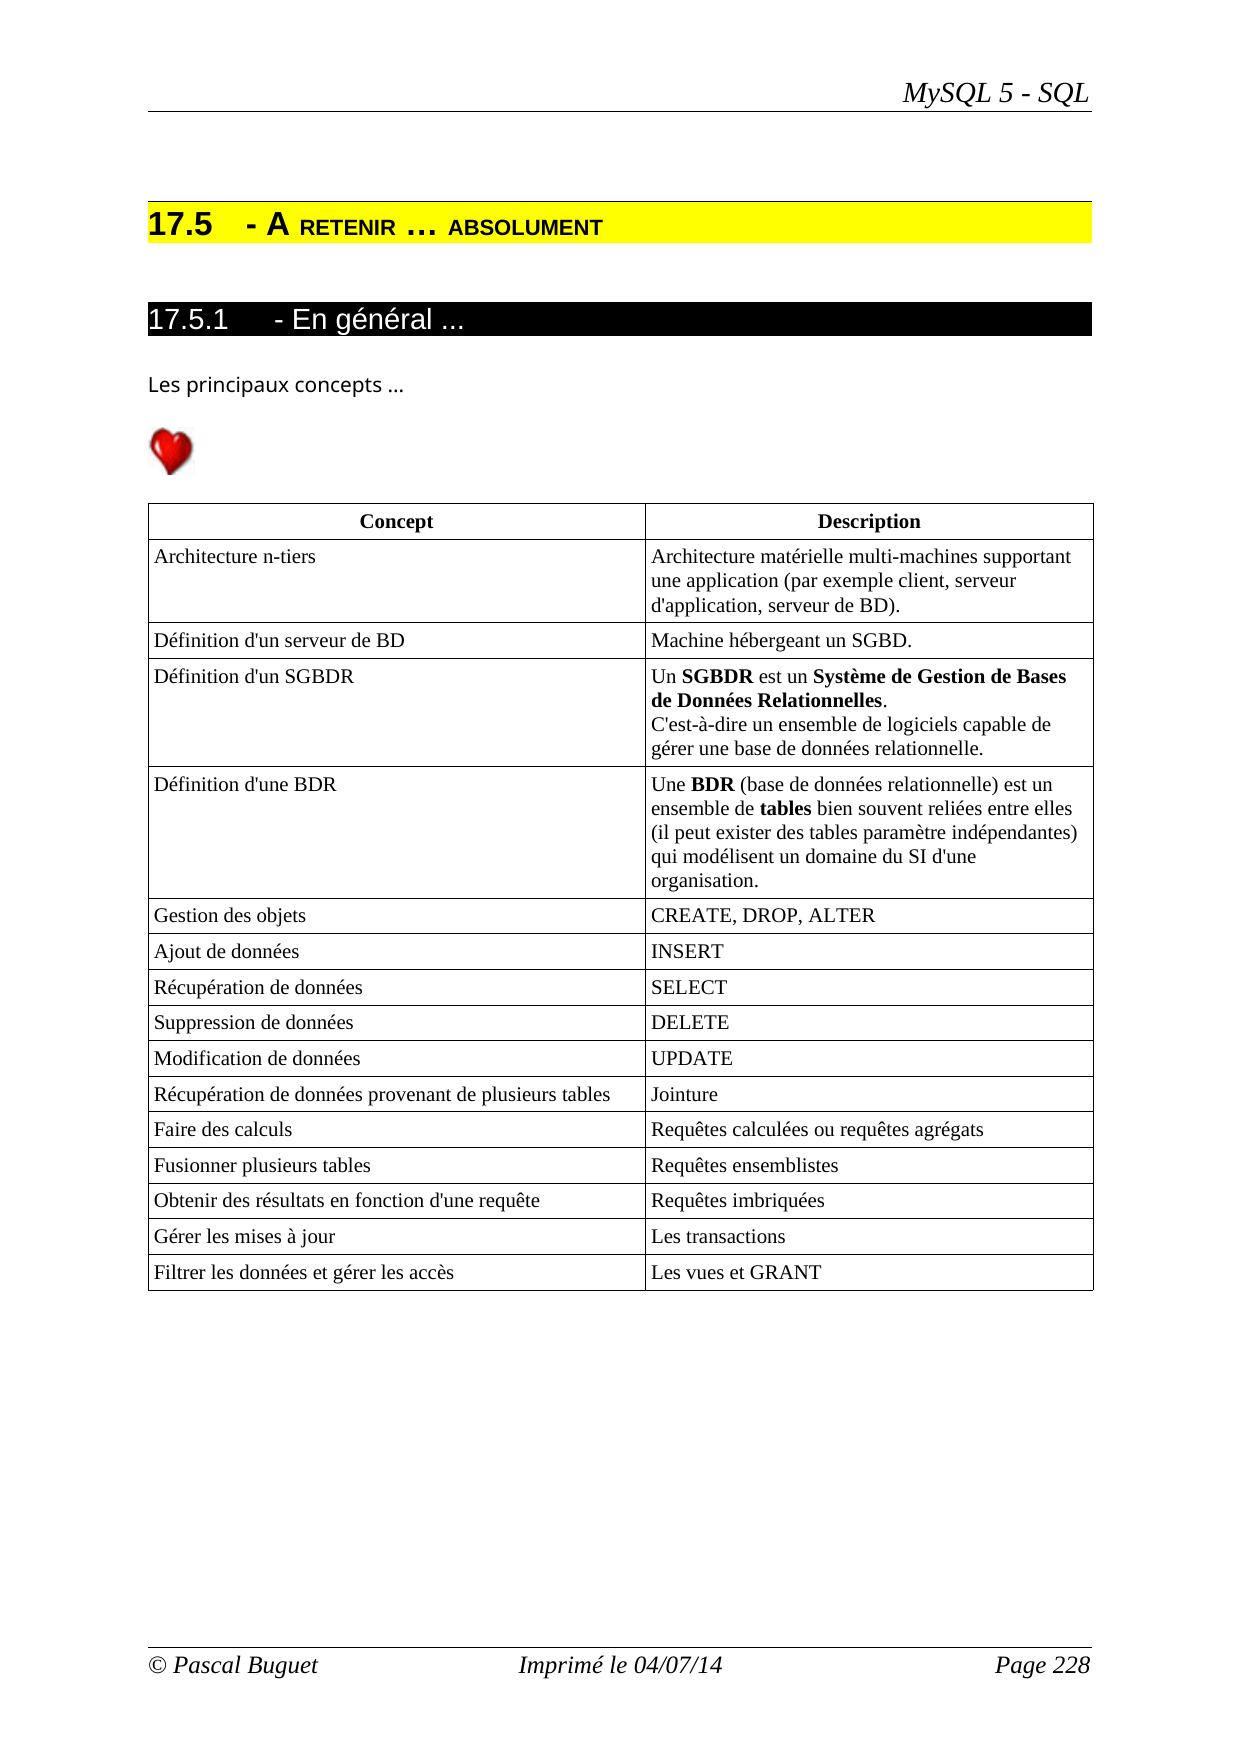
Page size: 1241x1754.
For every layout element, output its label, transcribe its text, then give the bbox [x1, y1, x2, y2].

table_cell Obtenir des résultats en fonction d'une requête [149, 1184, 645, 1218]
subtitle - En général ... [148, 302, 1092, 336]
table_cell Architecture matérielle multi-machines supportant une application (par exemple client, serveur d'application, serveur de BD). [646, 540, 1093, 622]
table_cell DELETE [646, 1006, 1093, 1040]
table_cell Machine hébergeant un SGBD. [646, 623, 1093, 658]
table_cell Suppression de données [149, 1006, 645, 1040]
subtitle - A retenir … absolument [148, 202, 1092, 243]
table_cell Un SGBDR est un Système de Gestion de Bases de Données Relationnelles. C'est-à-dire un ensemble de logiciels capable de gérer une base de données relationnelle. [646, 659, 1093, 766]
table_cell Architecture n-tiers [149, 540, 645, 622]
table_cell UPDATE [646, 1041, 1093, 1076]
table_header Description [646, 504, 1093, 538]
table_cell CREATE, DROP, ALTER [646, 899, 1093, 933]
table_cell Ajout de données [149, 934, 645, 969]
table_cell Requêtes ensemblistes [646, 1148, 1093, 1183]
table_cell INSERT [646, 934, 1093, 969]
table_cell Les transactions [646, 1219, 1093, 1254]
table_cell Définition d'un SGBDR [149, 659, 645, 766]
table_cell Jointure [646, 1077, 1093, 1111]
table_cell Faire des calculs [149, 1112, 645, 1147]
table_cell Requêtes imbriquées [646, 1184, 1093, 1218]
table_cell SELECT [646, 970, 1093, 1004]
table_cell Les vues et GRANT [646, 1255, 1093, 1289]
table_cell Définition d'une BDR [149, 767, 645, 898]
table_cell Modification de données [149, 1041, 645, 1076]
table_header Concept [149, 504, 645, 538]
picture [147, 427, 195, 475]
text Les principaux concepts ... [148, 371, 1092, 399]
table_cell Récupération de données provenant de plusieurs tables [149, 1077, 645, 1111]
table_cell Gérer les mises à jour [149, 1219, 645, 1254]
table_cell Requêtes calculées ou requêtes agrégats [646, 1112, 1093, 1147]
table_cell Définition d'un serveur de BD [149, 623, 645, 658]
table_cell Une BDR (base de données relationnelle) est un ensemble de tables bien souvent reliées entre elles (il peut exister des tables paramètre indépendantes) qui modélisent un domaine du SI d'une organisation. [646, 767, 1093, 898]
table_cell Fusionner plusieurs tables [149, 1148, 645, 1183]
table_cell Gestion des objets [149, 899, 645, 933]
table_cell Filtrer les données et gérer les accès [149, 1255, 645, 1289]
table_cell Récupération de données [149, 970, 645, 1004]
